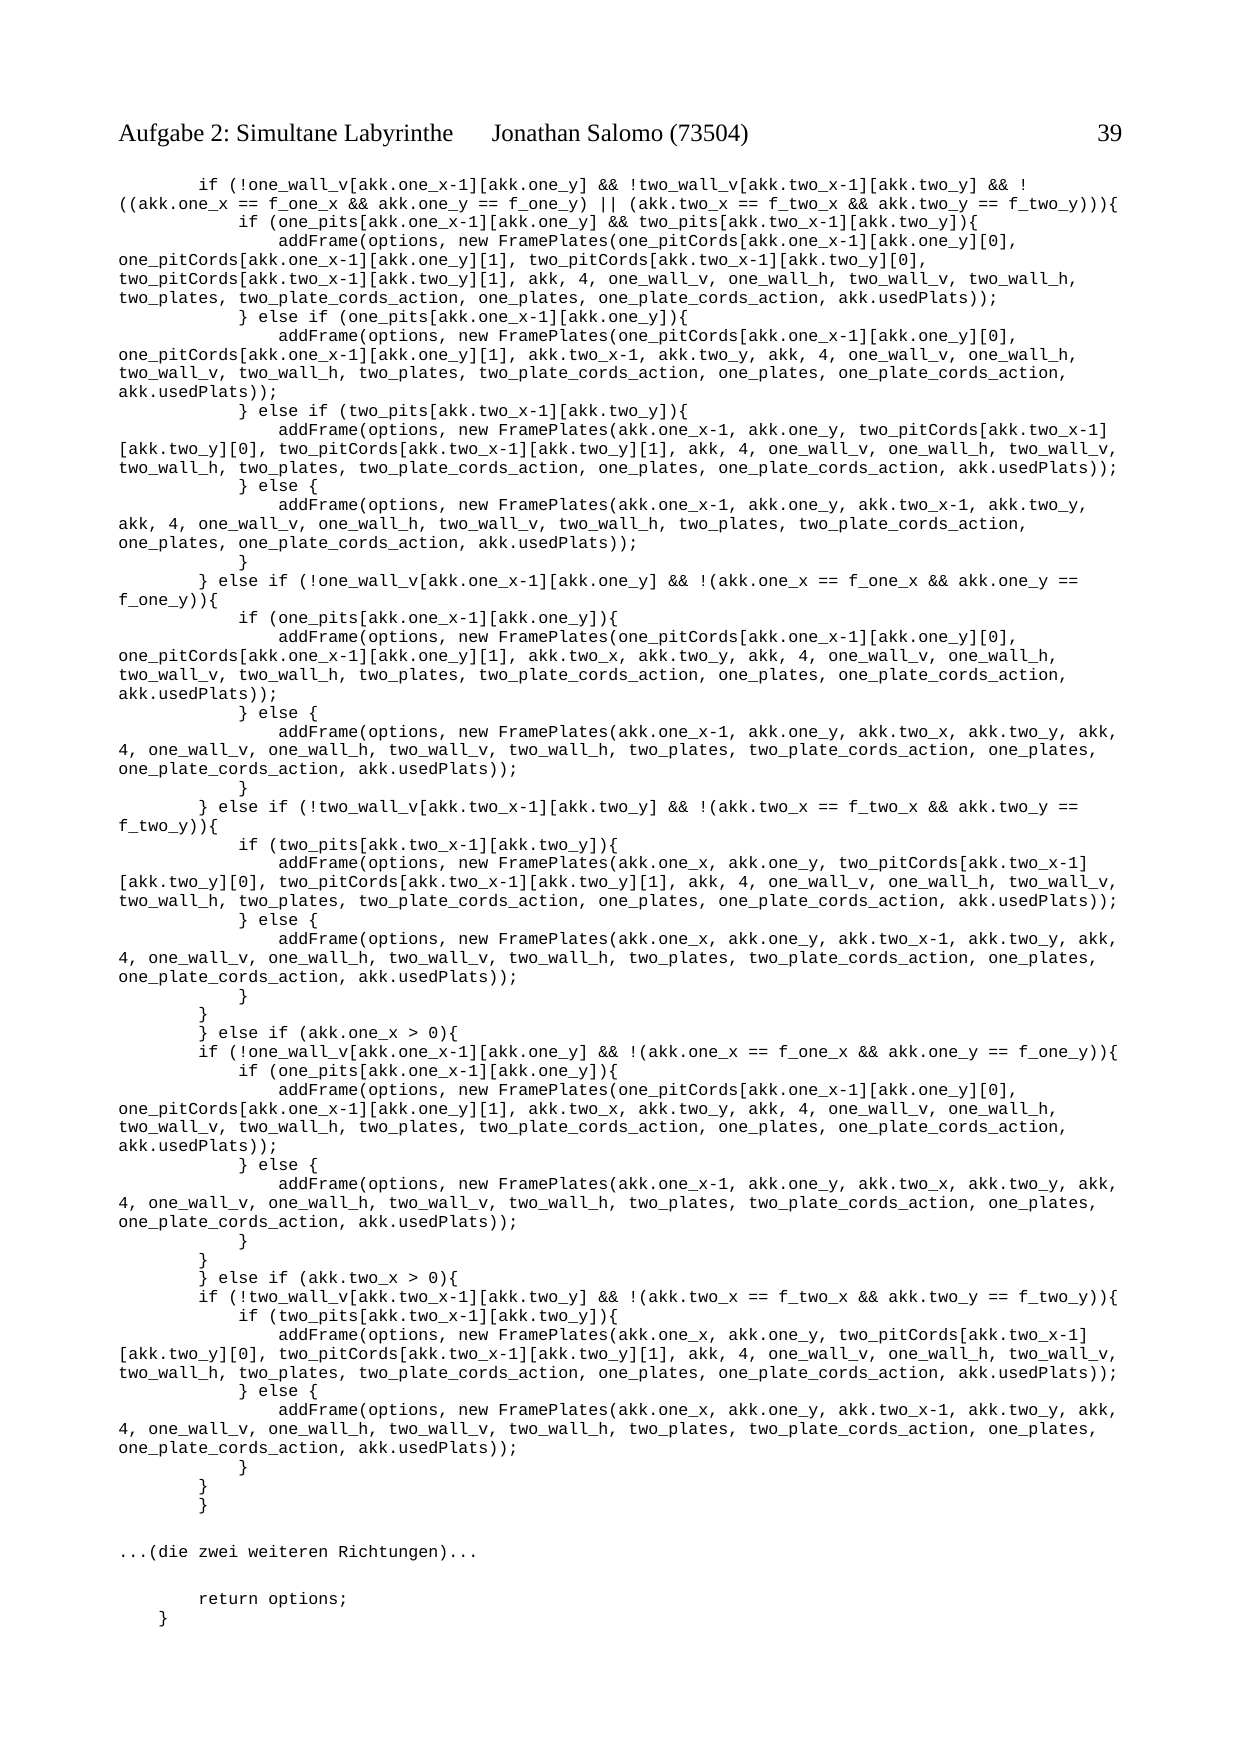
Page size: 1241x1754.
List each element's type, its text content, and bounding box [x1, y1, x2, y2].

text } [118, 1458, 1122, 1477]
text addFrame(options, new FramePlates(one_pitCords[akk.one_x-1][akk.one_y][0], one_pitCords[akk.one_x-1][akk.one_y][1], two_pitCords[akk.two_x-1][akk.two_y][0], two_pitCords[akk.two_x-1][akk.two_y][1], akk, 4, one_wall_v, one_wall_h, two_wall_v, two_wall_h, two_plates, two_plate_cords_action, one_plates, one_plate_cords_action, akk.usedPlats)); [118, 233, 1122, 308]
text if (one_pits[akk.one_x-1][akk.one_y]){ [118, 610, 1122, 629]
text if (one_pits[akk.one_x-1][akk.one_y]){ [118, 1062, 1122, 1081]
text } else { [118, 1383, 1122, 1402]
text if (two_pits[akk.two_x-1][akk.two_y]){ [118, 1308, 1122, 1326]
text } else if (akk.one_x > 0){ [118, 1025, 1122, 1044]
text addFrame(options, new FramePlates(one_pitCords[akk.one_x-1][akk.one_y][0], one_pitCords[akk.one_x-1][akk.one_y][1], akk.two_x, akk.two_y, akk, 4, one_wall_v, one_wall_h, two_wall_v, two_wall_h, two_plates, two_plate_cords_action, one_plates, one_plate_cords_action, akk.usedPlats)); [118, 629, 1122, 704]
text if (one_pits[akk.one_x-1][akk.one_y] && two_pits[akk.two_x-1][akk.two_y]){ [118, 214, 1122, 233]
text if (two_pits[akk.two_x-1][akk.two_y]){ [118, 836, 1122, 855]
text } else { [118, 478, 1122, 497]
text } else if (akk.two_x > 0){ [118, 1270, 1122, 1289]
text if (!one_wall_v[akk.one_x-1][akk.one_y] && !two_wall_v[akk.two_x-1][akk.two_y] && !((akk.one_x == f_one_x && akk.one_y == f_one_y) || (akk.two_x == f_two_x && akk.two_y == f_two_y))){ [118, 176, 1122, 214]
text addFrame(options, new FramePlates(akk.one_x, akk.one_y, two_pitCords[akk.two_x-1][akk.two_y][0], two_pitCords[akk.two_x-1][akk.two_y][1], akk, 4, one_wall_v, one_wall_h, two_wall_v, two_wall_h, two_plates, two_plate_cords_action, one_plates, one_plate_cords_action, akk.usedPlats)); [118, 855, 1122, 912]
text if (!one_wall_v[akk.one_x-1][akk.one_y] && !(akk.one_x == f_one_x && akk.one_y == f_one_y)){ [118, 1044, 1122, 1062]
text } [118, 780, 1122, 798]
text addFrame(options, new FramePlates(akk.one_x, akk.one_y, akk.two_x-1, akk.two_y, akk, 4, one_wall_v, one_wall_h, two_wall_v, two_wall_h, two_plates, two_plate_cords_action, one_plates, one_plate_cords_action, akk.usedPlats)); [118, 931, 1122, 987]
text } [118, 987, 1122, 1006]
text addFrame(options, new FramePlates(akk.one_x-1, akk.one_y, akk.two_x-1, akk.two_y, akk, 4, one_wall_v, one_wall_h, two_wall_v, two_wall_h, two_plates, two_plate_cords_action, one_plates, one_plate_cords_action, akk.usedPlats)); [118, 497, 1122, 553]
text } else if (!two_wall_v[akk.two_x-1][akk.two_y] && !(akk.two_x == f_two_x && akk.two_y == f_two_y)){ [118, 798, 1122, 836]
text addFrame(options, new FramePlates(akk.one_x-1, akk.one_y, two_pitCords[akk.two_x-1][akk.two_y][0], two_pitCords[akk.two_x-1][akk.two_y][1], akk, 4, one_wall_v, one_wall_h, two_wall_v, two_wall_h, two_plates, two_plate_cords_action, one_plates, one_plate_cords_action, akk.usedPlats)); [118, 421, 1122, 478]
text } [118, 1609, 1122, 1628]
text addFrame(options, new FramePlates(akk.one_x-1, akk.one_y, akk.two_x, akk.two_y, akk, 4, one_wall_v, one_wall_h, two_wall_v, two_wall_h, two_plates, two_plate_cords_action, one_plates, one_plate_cords_action, akk.usedPlats)); [118, 1176, 1122, 1232]
text } [118, 553, 1122, 572]
text addFrame(options, new FramePlates(akk.one_x, akk.one_y, two_pitCords[akk.two_x-1][akk.two_y][0], two_pitCords[akk.two_x-1][akk.two_y][1], akk, 4, one_wall_v, one_wall_h, two_wall_v, two_wall_h, two_plates, two_plate_cords_action, one_plates, one_plate_cords_action, akk.usedPlats)); [118, 1326, 1122, 1383]
text ...(die zwei weiteren Richtungen)... [118, 1543, 1122, 1562]
text } else { [118, 1157, 1122, 1176]
text } else if (!one_wall_v[akk.one_x-1][akk.one_y] && !(akk.one_x == f_one_x && akk.one_y == f_one_y)){ [118, 572, 1122, 610]
text } else if (two_pits[akk.two_x-1][akk.two_y]){ [118, 403, 1122, 421]
text } else if (one_pits[akk.one_x-1][akk.one_y]){ [118, 308, 1122, 327]
text } else { [118, 912, 1122, 931]
text } [118, 1232, 1122, 1251]
text addFrame(options, new FramePlates(one_pitCords[akk.one_x-1][akk.one_y][0], one_pitCords[akk.one_x-1][akk.one_y][1], akk.two_x-1, akk.two_y, akk, 4, one_wall_v, one_wall_h, two_wall_v, two_wall_h, two_plates, two_plate_cords_action, one_plates, one_plate_cords_action, akk.usedPlats)); [118, 327, 1122, 403]
text } else { [118, 704, 1122, 723]
text addFrame(options, new FramePlates(one_pitCords[akk.one_x-1][akk.one_y][0], one_pitCords[akk.one_x-1][akk.one_y][1], akk.two_x, akk.two_y, akk, 4, one_wall_v, one_wall_h, two_wall_v, two_wall_h, two_plates, two_plate_cords_action, one_plates, one_plate_cords_action, akk.usedPlats)); [118, 1081, 1122, 1157]
text return options; [118, 1591, 1122, 1609]
text if (!two_wall_v[akk.two_x-1][akk.two_y] && !(akk.two_x == f_two_x && akk.two_y == f_two_y)){ [118, 1289, 1122, 1308]
text addFrame(options, new FramePlates(akk.one_x-1, akk.one_y, akk.two_x, akk.two_y, akk, 4, one_wall_v, one_wall_h, two_wall_v, two_wall_h, two_plates, two_plate_cords_action, one_plates, one_plate_cords_action, akk.usedPlats)); [118, 723, 1122, 780]
text } [118, 1006, 1122, 1025]
text } [118, 1477, 1122, 1496]
text } [118, 1251, 1122, 1270]
text addFrame(options, new FramePlates(akk.one_x, akk.one_y, akk.two_x-1, akk.two_y, akk, 4, one_wall_v, one_wall_h, two_wall_v, two_wall_h, two_plates, two_plate_cords_action, one_plates, one_plate_cords_action, akk.usedPlats)); [118, 1402, 1122, 1458]
text } [118, 1496, 1122, 1515]
